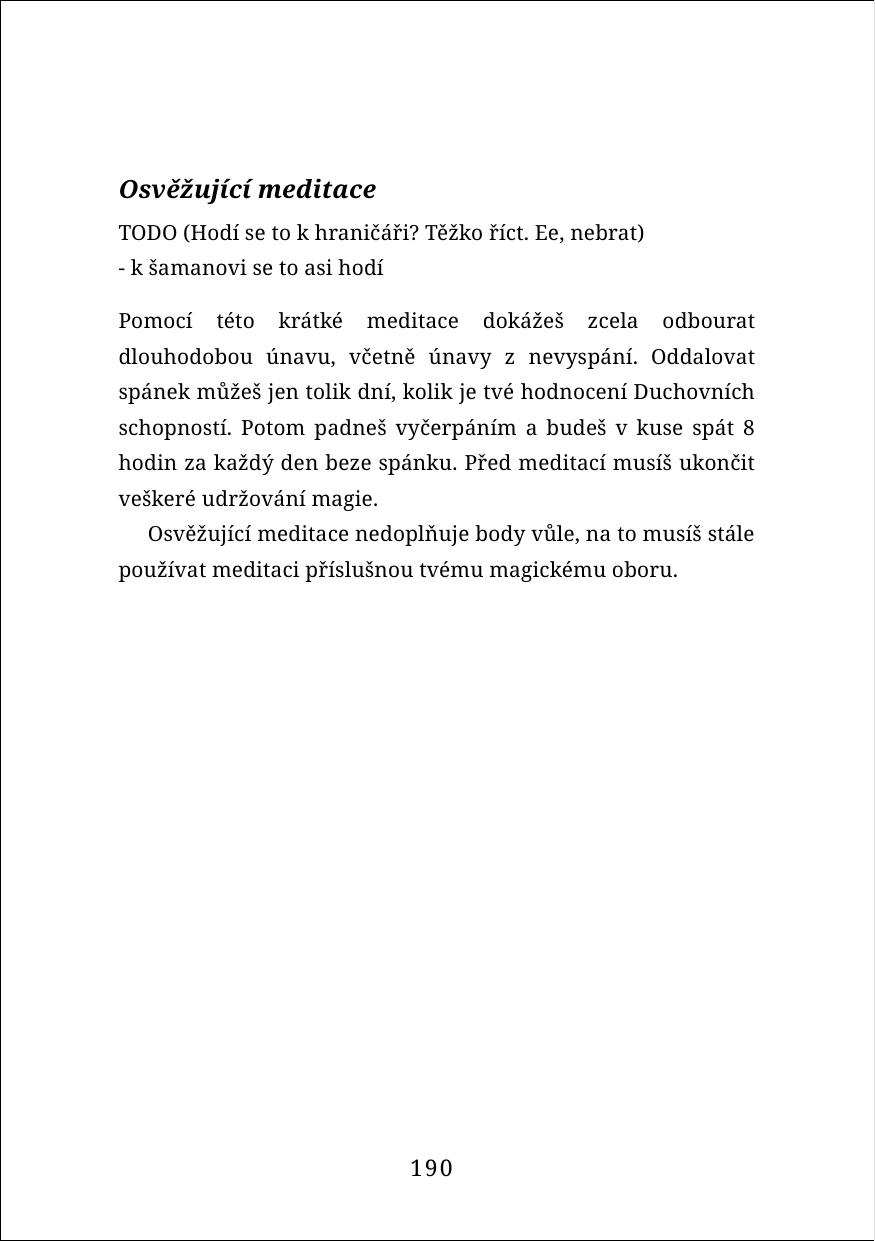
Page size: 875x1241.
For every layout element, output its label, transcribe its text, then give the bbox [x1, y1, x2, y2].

text Pomocí této krátké meditace dokážeš zcela odbourat dlouhodobou únavu, včetně únavy z nevyspání. Oddalovat spánek můžeš jen tolik dní, kolik je tvé hodnocení Duchovních schopností. Potom padneš vyčerpáním a budeš v kuse spát 8 hodin za každý den beze spánku. Před meditací musíš ukončit veškeré udržování magie. Osvěžující meditace nedoplňuje body vůle, na to musíš stále používat meditaci příslušnou tvému magickému oboru. [118, 306, 756, 583]
subtitle Osvěžující meditace [118, 172, 756, 206]
text TODO (Hodí se to k hraničáři? Těžko říct. Ee, nebrat) - k šamanovi se to asi hodí [118, 218, 756, 282]
